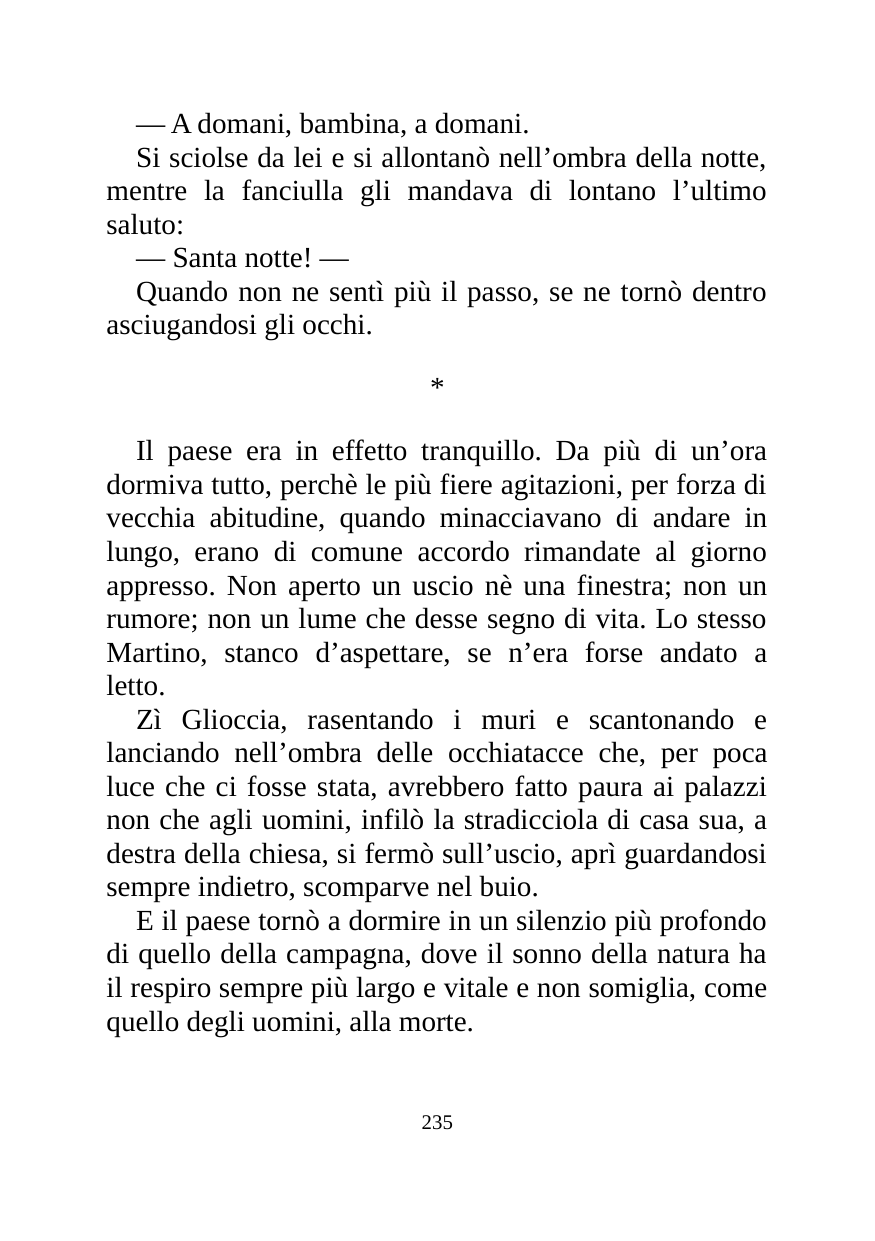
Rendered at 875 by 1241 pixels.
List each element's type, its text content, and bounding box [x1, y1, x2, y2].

text * [106, 371, 768, 404]
text Il paese era in effetto tranquillo. Da più di un’ora dormiva tutto, perchè le più fiere agitazioni, per forza di vecchia abitudine, quando minacciavano di andare in lungo, erano di comune accordo rimandate al giorno appresso. Non aperto un uscio nè una finestra; non un rumore; non un lume che desse segno di vita. Lo stesso Martino, stanco d’aspettare, se n’era forse andato a letto. [106, 433, 768, 702]
text Quando non ne sentì più il passo, se ne tornò dentro asciugandosi gli occhi. [106, 274, 768, 341]
text Zì Glioccia, rasentando i muri e scantonando e lanciando nell’ombra delle occhiatacce che, per poca luce che ci fosse stata, avrebbero fatto paura ai palazzi non che agli uomini, infilò la stradicciola di casa sua, a destra della chiesa, si fermò sull’uscio, aprì guardandosi sempre indietro, scomparve nel buio. [106, 702, 768, 903]
text E il paese tornò a dormire in un silenzio più profondo di quello della campagna, dove il sonno della natura ha il respiro sempre più largo e vitale e non somiglia, come quello degli uomini, alla morte. [106, 903, 768, 1037]
text Si sciolse da lei e si allontanò nell’ombra della notte, mentre la fanciulla gli mandava di lontano l’ultimo saluto: [106, 140, 768, 240]
text — Santa notte! — [106, 240, 768, 274]
text — A domani, bambina, a domani. [106, 106, 768, 140]
